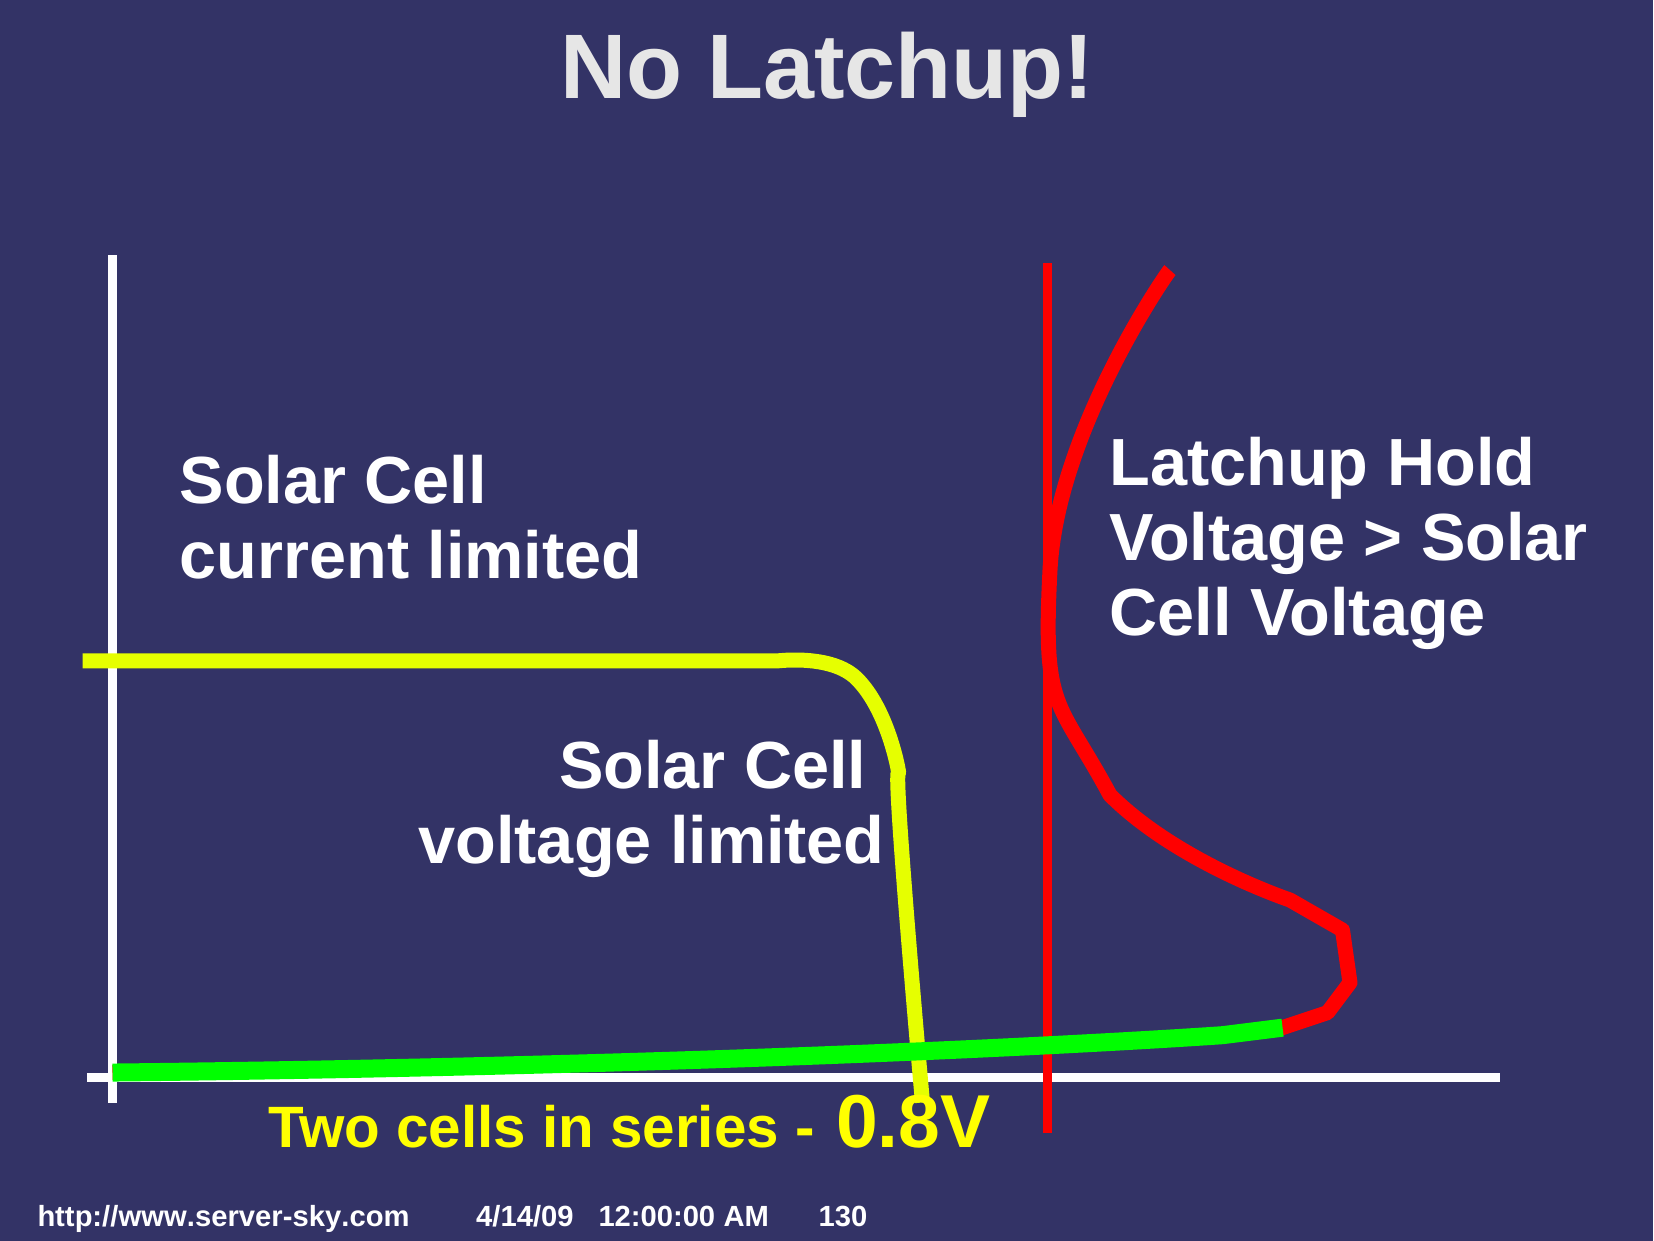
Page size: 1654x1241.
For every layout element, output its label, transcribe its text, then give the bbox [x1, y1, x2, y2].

text_box Solar Cell current limited [157, 428, 668, 661]
text_box Latchup Hold Voltage > Solar Cell Voltage [1087, 410, 1639, 743]
text_box Solar Cell voltage limited [382, 713, 908, 946]
text_box Two cells in series - 0.8V [210, 1065, 1013, 1209]
title No Latchup! [121, 0, 1534, 137]
